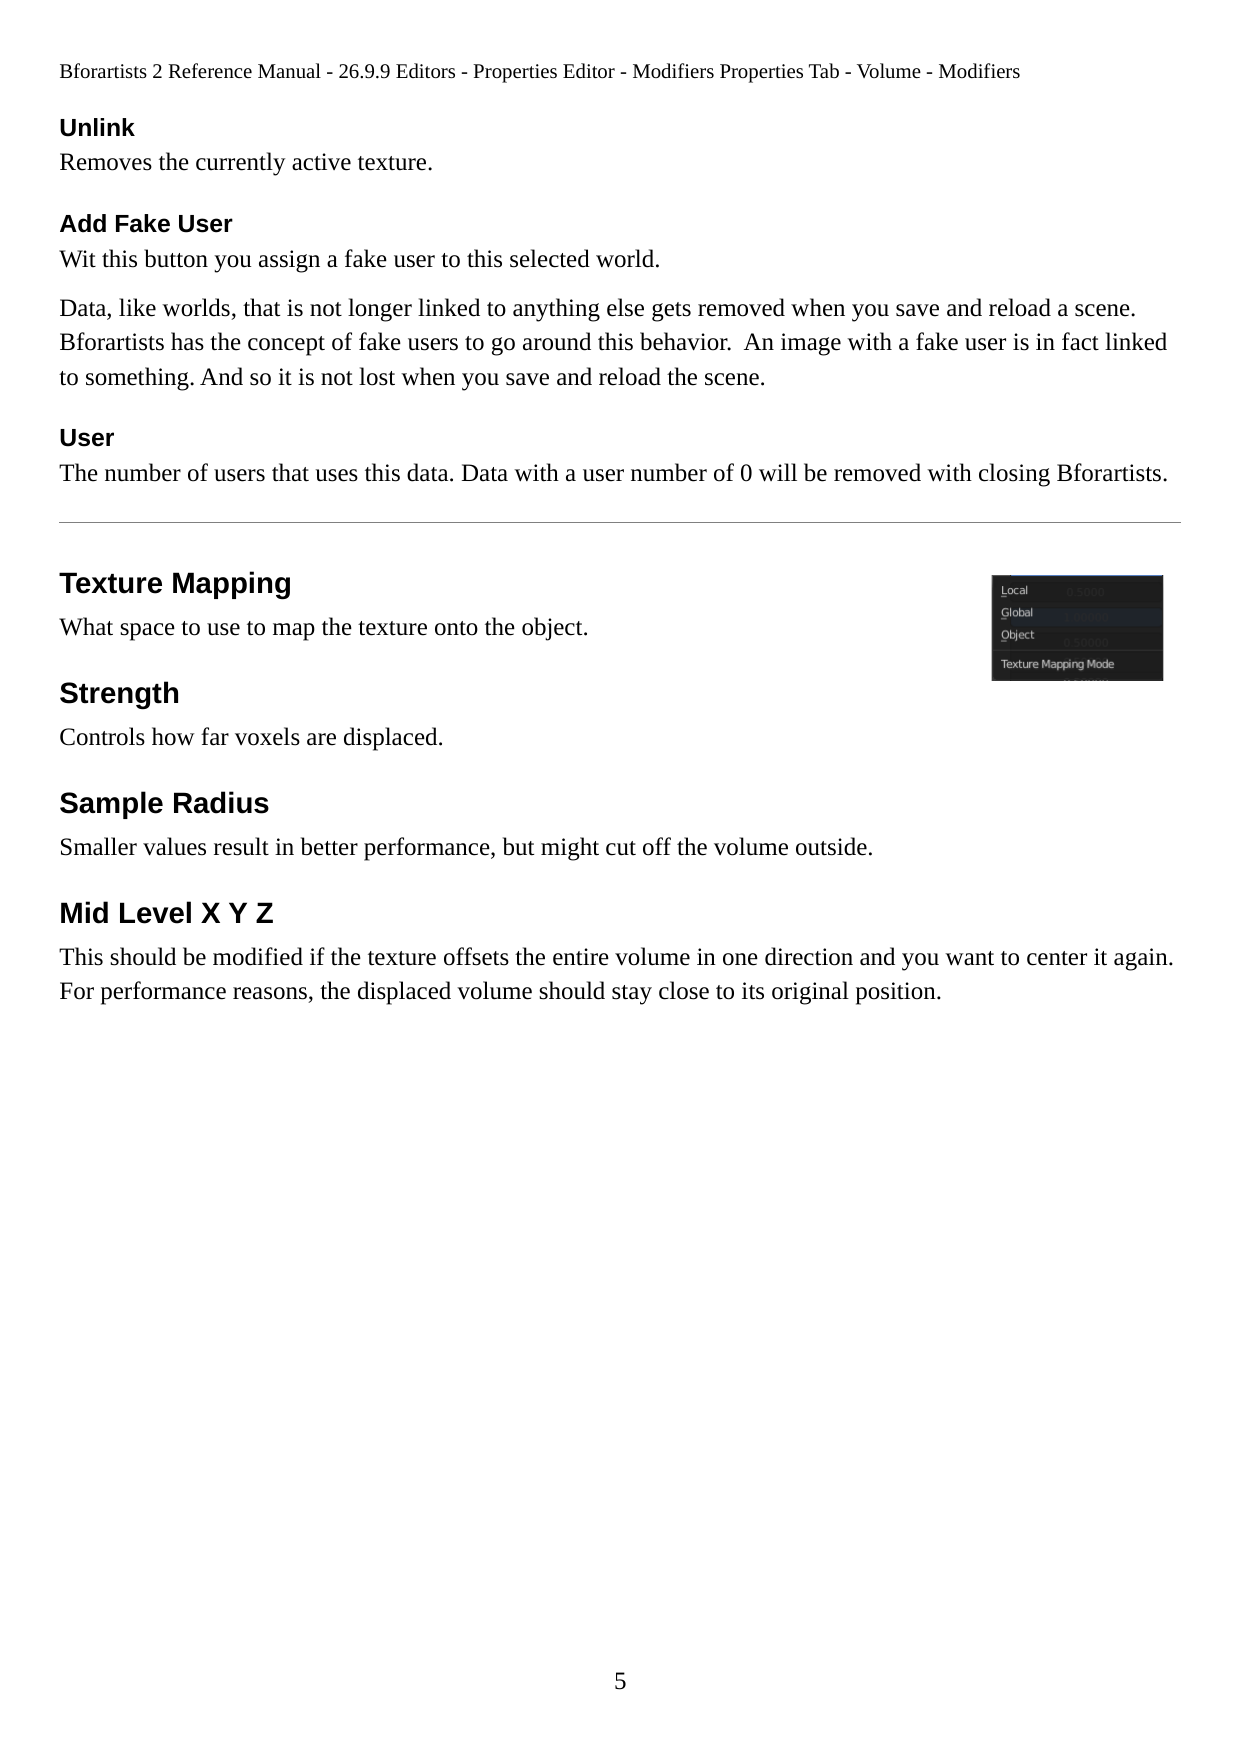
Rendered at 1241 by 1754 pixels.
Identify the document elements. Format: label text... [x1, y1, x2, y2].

subtitle Strength [59, 676, 1181, 709]
subtitle Add Fake User [59, 209, 1181, 237]
picture [991, 575, 1164, 681]
text The number of users that uses this data. Data with a user number of 0 will be removed with closing Bforartists. [59, 458, 1181, 487]
text This should be modified if the texture offsets the entire volume in one direction and you want to center it again. For performance reasons, the displaced volume should stay close to its original position. [59, 942, 1181, 1005]
text Data, like worlds, that is not longer linked to anything else gets removed when you save and reload a scene. Bforartists has the concept of fake users to go around this behavior. An image with a fake user is in fact linked to something. And so it is not lost when you save and reload the scene. [59, 293, 1181, 391]
subtitle Unlink [59, 113, 1181, 141]
subtitle Texture Mapping [59, 566, 1181, 600]
text Wit this button you assign a fake user to this selected world. [59, 244, 1181, 272]
subtitle Mid Level X Y Z [59, 896, 1181, 929]
subtitle Sample Radius [59, 786, 1181, 819]
text What space to use to map the texture onto the object. [59, 612, 991, 641]
text Controls how far voxels are displaced. [59, 722, 1181, 751]
text Removes the currently active texture. [59, 147, 1181, 176]
text Smaller values result in better performance, but might cut off the volume outside. [59, 832, 1181, 861]
subtitle User [59, 423, 1181, 452]
